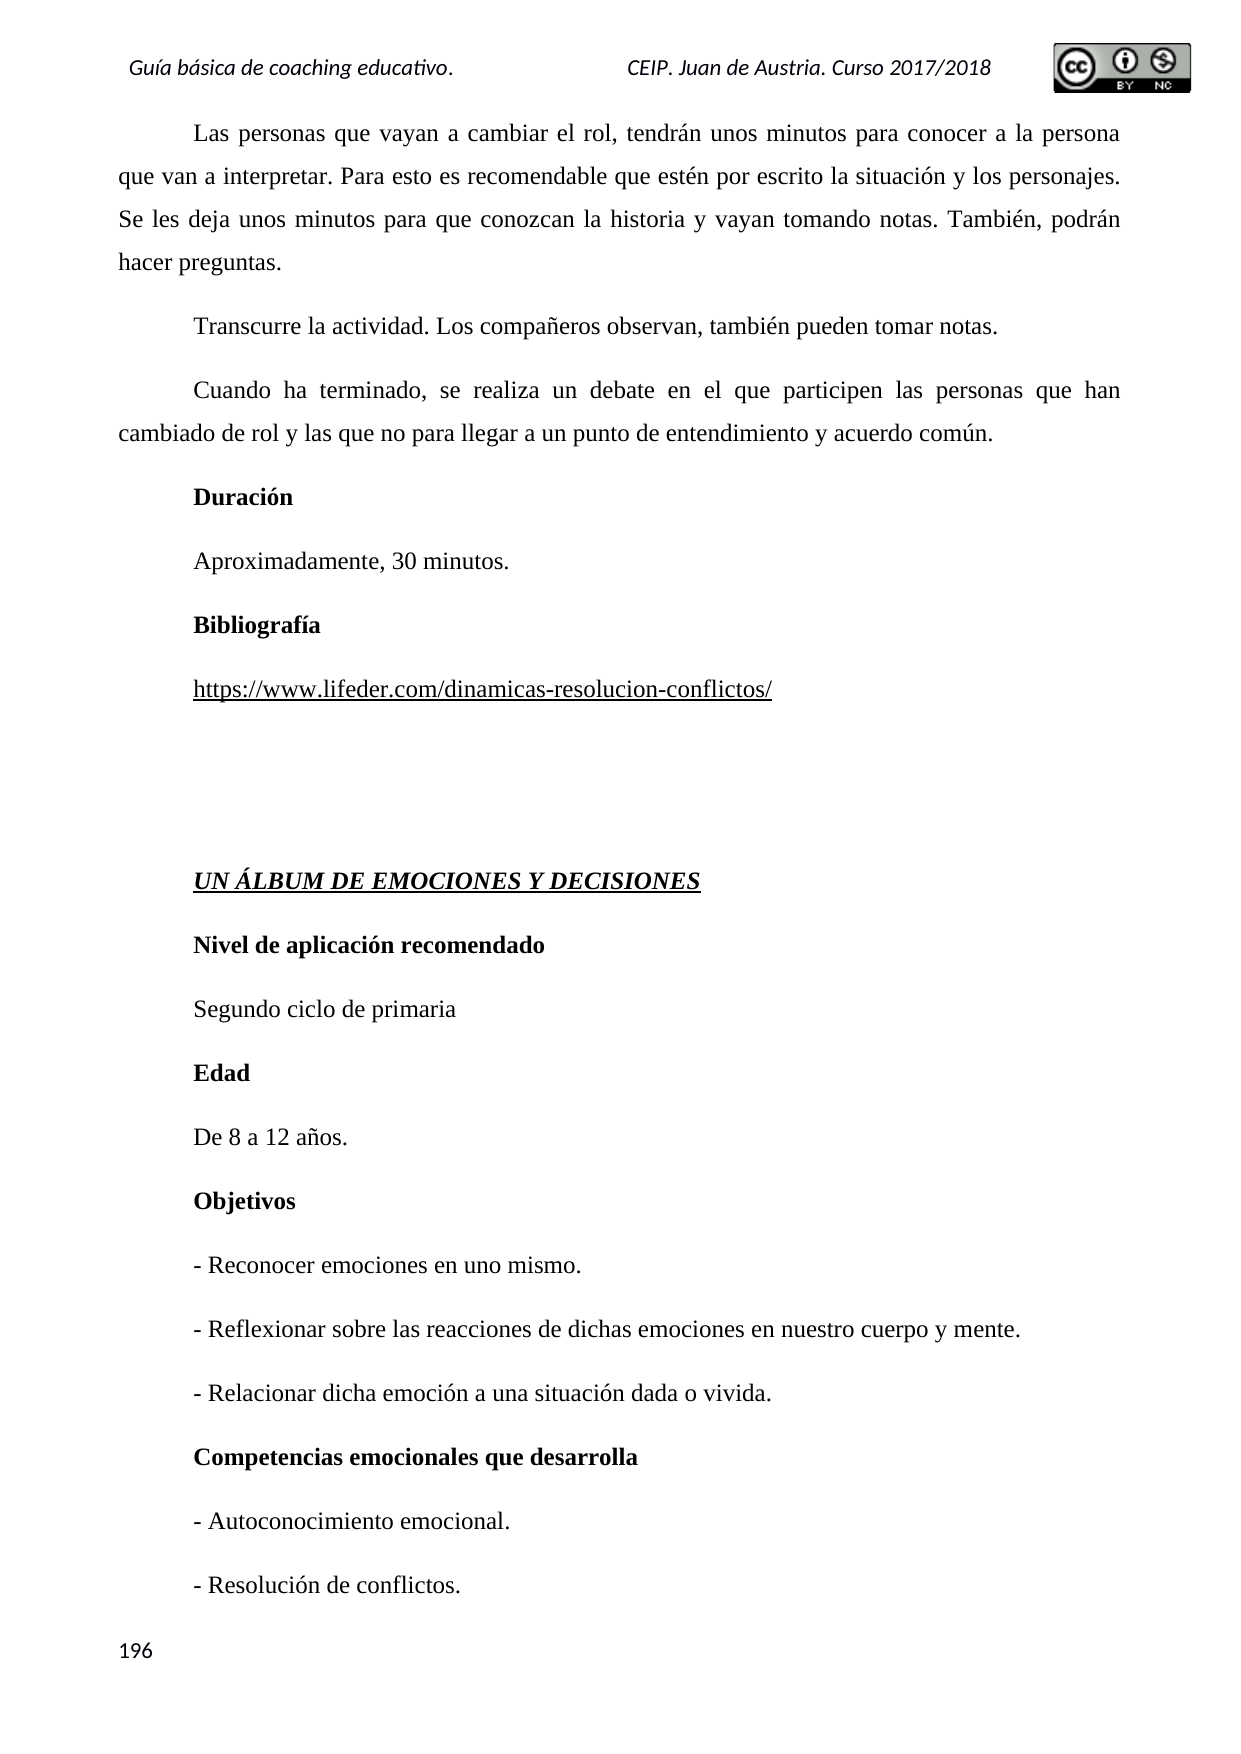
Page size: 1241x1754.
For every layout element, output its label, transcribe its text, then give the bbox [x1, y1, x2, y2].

text Transcurre la actividad. Los compañeros observan, también pueden tomar notas. [118, 311, 1122, 340]
text Bibliografía [118, 610, 1122, 639]
text Las personas que vayan a cambiar el rol, tendrán unos minutos para conocer a la persona que van a interpretar. Para esto es recomendable que estén por escrito la situación y los personajes. Se les deja unos minutos para que conozcan la historia y vayan tomando notas. También, podrán hacer preguntas. [118, 118, 1122, 276]
text Nivel de aplicación recomendado [118, 930, 1122, 959]
text Cuando ha terminado, se realiza un debate en el que participen las personas que han cambiado de rol y las que no para llegar a un punto de entendimiento y acuerdo común. [118, 375, 1122, 447]
text - Reflexionar sobre las reacciones de dichas emociones en nuestro cuerpo y mente. [118, 1314, 1122, 1343]
text Segundo ciclo de primaria [118, 994, 1122, 1023]
text - Autoconocimiento emocional. [118, 1506, 1122, 1534]
text De 8 a 12 años. [118, 1122, 1122, 1151]
text UN ÁLBUM DE EMOCIONES Y DECISIONES [118, 866, 1122, 895]
text - Relacionar dicha emoción a una situación dada o vivida. [118, 1378, 1122, 1407]
text Competencias emocionales que desarrolla [118, 1442, 1122, 1471]
text Objetivos [118, 1186, 1122, 1215]
picture [1053, 43, 1192, 93]
text Duración [118, 482, 1122, 511]
text - Reconocer emociones en uno mismo. [118, 1250, 1122, 1279]
text Edad [118, 1058, 1122, 1087]
text https://www.lifeder.com/dinamicas-resolucion-conflictos/ [118, 674, 1122, 703]
text - Resolución de conflictos. [118, 1570, 1122, 1598]
text Aproximadamente, 30 minutos. [118, 546, 1122, 575]
